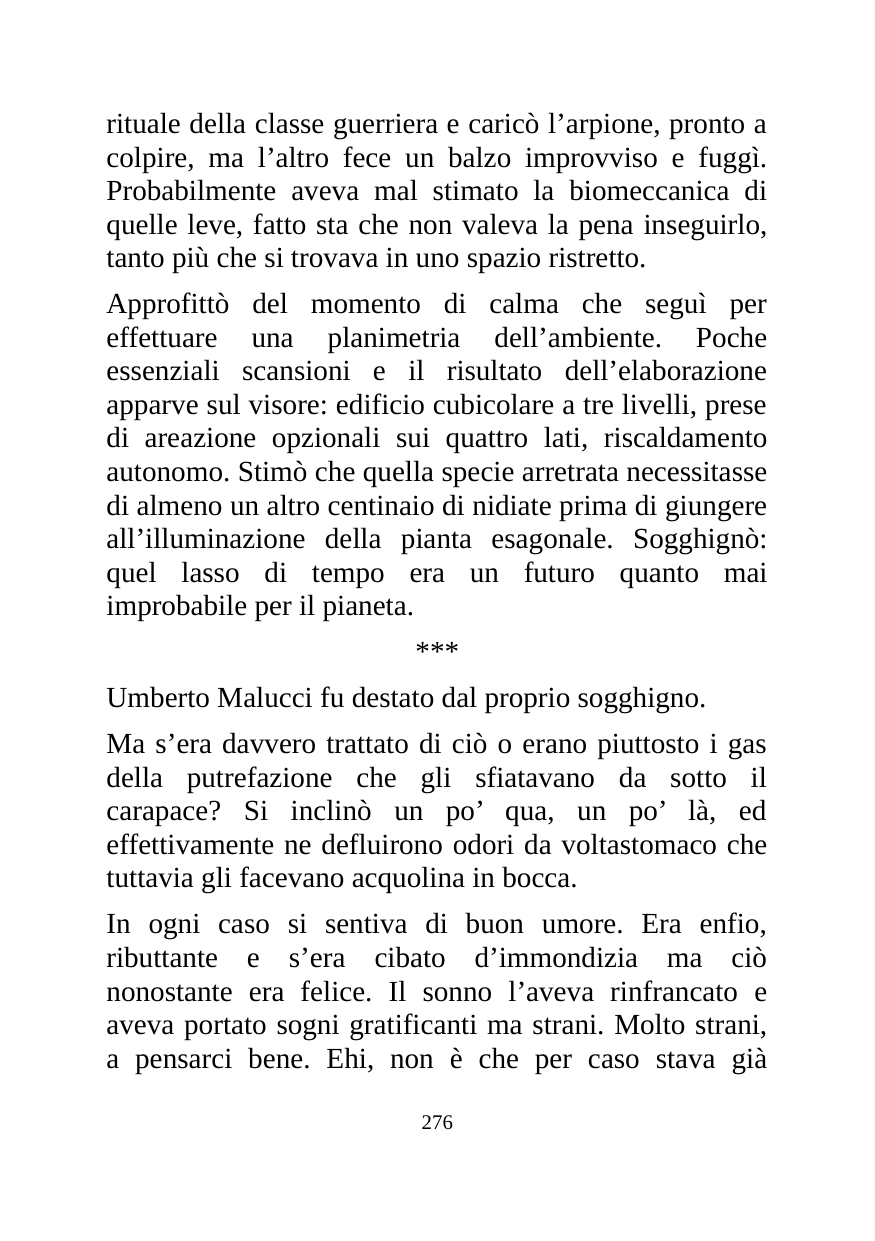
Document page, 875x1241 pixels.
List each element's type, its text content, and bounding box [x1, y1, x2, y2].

text *** [106, 634, 768, 668]
text In ogni caso si sentiva di buon umore. Era enfio, ributtante e s’era cibato d’immondizia ma ciò nonostante era felice. Il sonno l’aveva rinfrancato e aveva portato sogni gratificanti ma strani. Molto strani, a pensarci bene. Ehi, non è che per caso stava già [106, 907, 768, 1074]
text Ma s’era davvero trattato di ciò o erano piuttosto i gas della putrefazione che gli sfiatavano da sotto il carapace? Si inclinò un po’ qua, un po’ là, ed effettivamente ne defluirono odori da voltastomaco che tuttavia gli facevano acquolina in bocca. [106, 726, 768, 894]
text Approfittò del momento di calma che seguì per effettuare una planimetria dell’ambiente. Poche essenziali scansioni e il risultato dell’elaborazione apparve sul visore: edificio cubicolare a tre livelli, prese di areazione opzionali sui quattro lati, riscaldamento autonomo. Stimò che quella specie arretrata necessitasse di almeno un altro centinaio di nidiate prima di giungere all’illuminazione della pianta esagonale. Sogghignò: quel lasso di tempo era un futuro quanto mai improbabile per il pianeta. [106, 286, 768, 622]
text Umberto Malucci fu destato dal proprio sogghigno. [106, 680, 768, 714]
text rituale della classe guerriera e caricò l’arpione, pronto a colpire, ma l’altro fece un balzo improvviso e fuggì. Probabilmente aveva mal stimato la biomeccanica di quelle leve, fatto sta che non valeva la pena inseguirlo, tanto più che si trovava in uno spazio ristretto. [106, 106, 768, 274]
